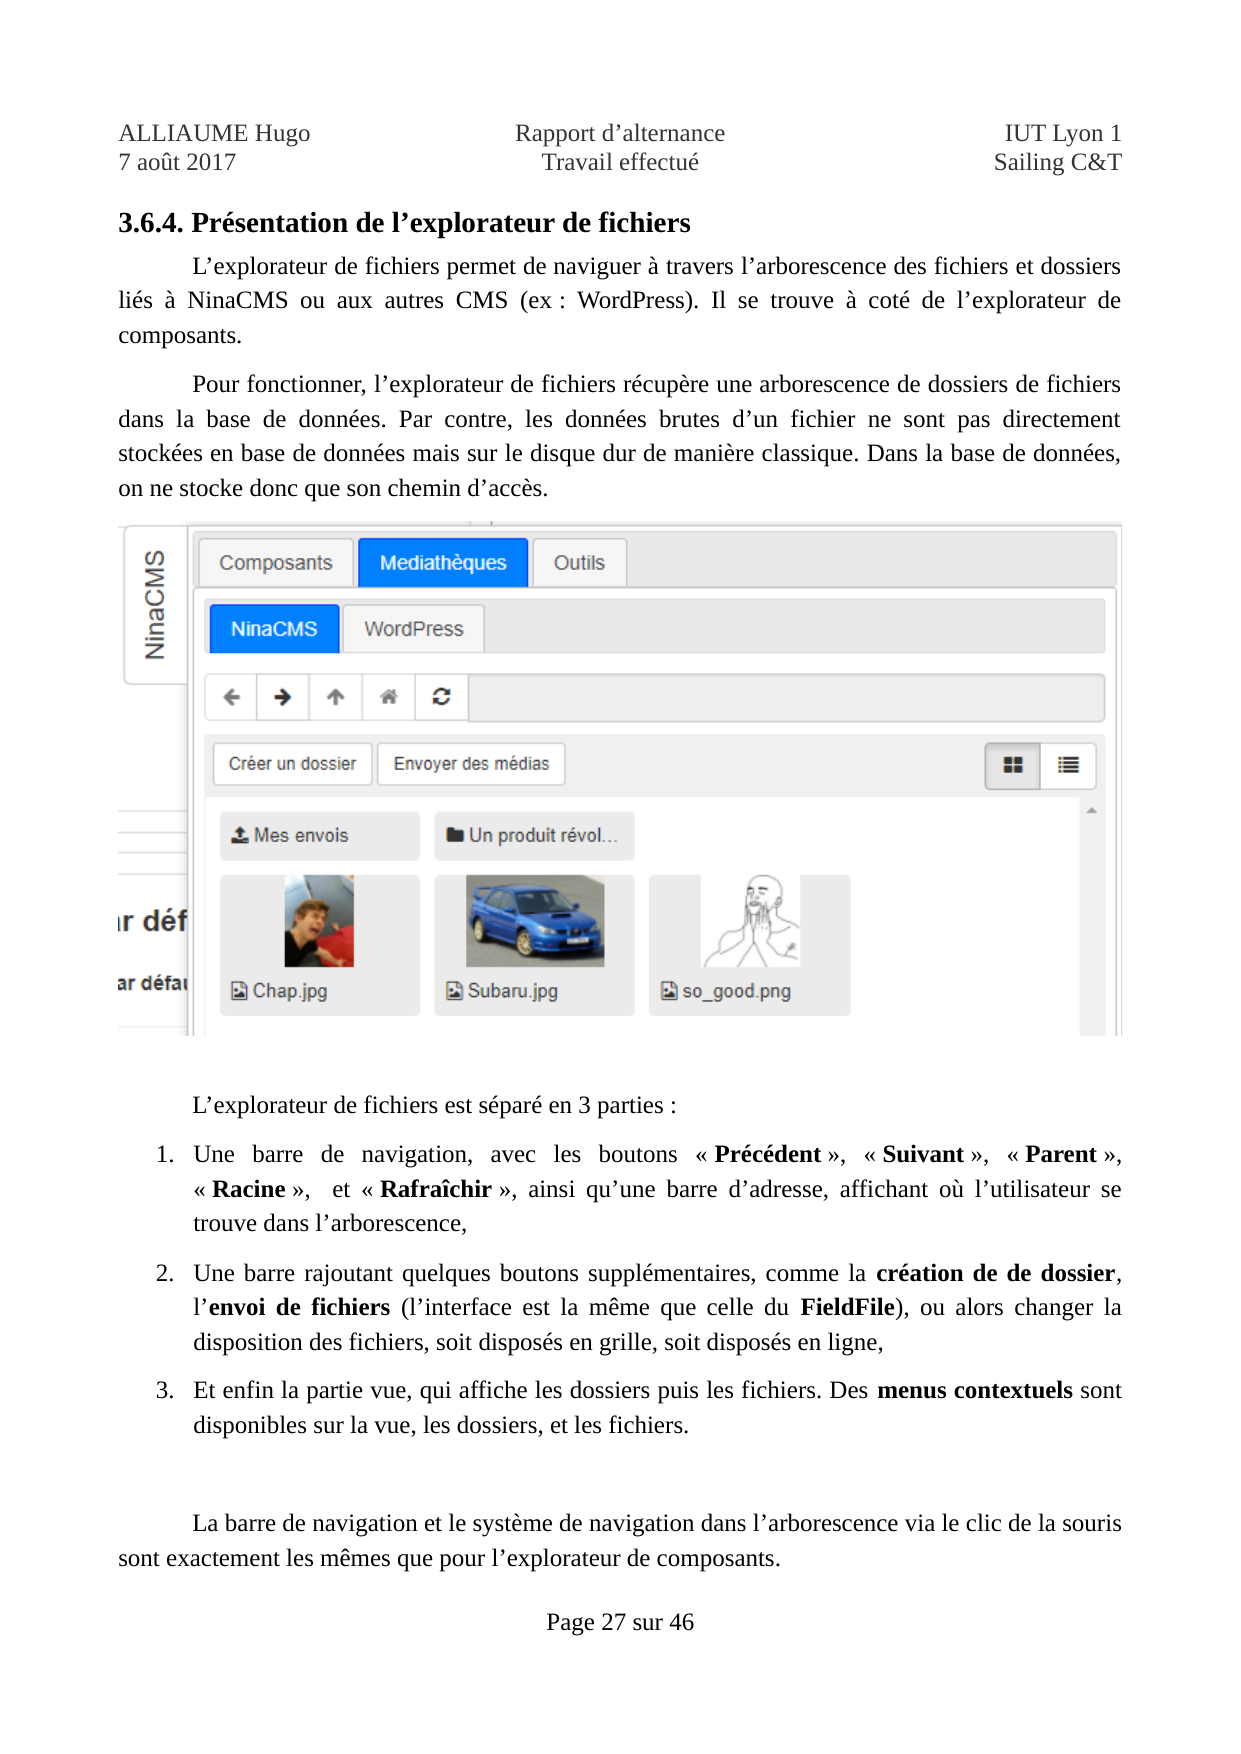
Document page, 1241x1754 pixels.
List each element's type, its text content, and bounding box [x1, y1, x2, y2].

text La barre de navigation et le système de navigation dans l’arborescence via le clic de la souris sont exactement les mêmes que pour l’explorateur de composants. [118, 1508, 1122, 1571]
text L’explorateur de fichiers permet de naviguer à travers l’arborescence des fichiers et dossiers liés à NinaCMS ou aux autres CMS (ex : WordPress). Il se trouve à coté de l’explorateur de composants. [118, 251, 1122, 349]
picture [118, 521, 1123, 1036]
text L’explorateur de fichiers est séparé en 3 parties : [118, 1091, 1122, 1119]
text Pour fonctionner, l’explorateur de fichiers récupère une arborescence de dossiers de fichiers dans la base de données. Par contre, les données brutes d’un fichier ne sont pas directement stockées en base de données mais sur le disque dur de manière classique. Dans la base de données, on ne stocke donc que son chemin d’accès. [118, 369, 1122, 501]
subtitle 3.6.4. Présentation de l’explorateur de fichiers [118, 205, 1122, 239]
list Et enfin la partie vue, qui affiche les dossiers puis les fichiers. Des menus contextuels sont disponibles sur la vue, les dossiers, et les fichiers. [156, 1376, 1122, 1439]
list Une barre rajoutant quelques boutons supplémentaires, comme la création de de dossier, l’envoi de fichiers (l’interface est la même que celle du FieldFile), ou alors changer la disposition des fichiers, soit disposés en grille, soit disposés en ligne, [156, 1258, 1122, 1355]
list Une barre de navigation, avec les boutons « Précédent », « Suivant », « Parent », « Racine », et « Rafraîchir », ainsi qu’une barre d’adresse, affichant où l’utilisateur se trouve dans l’arborescence, [156, 1139, 1122, 1237]
